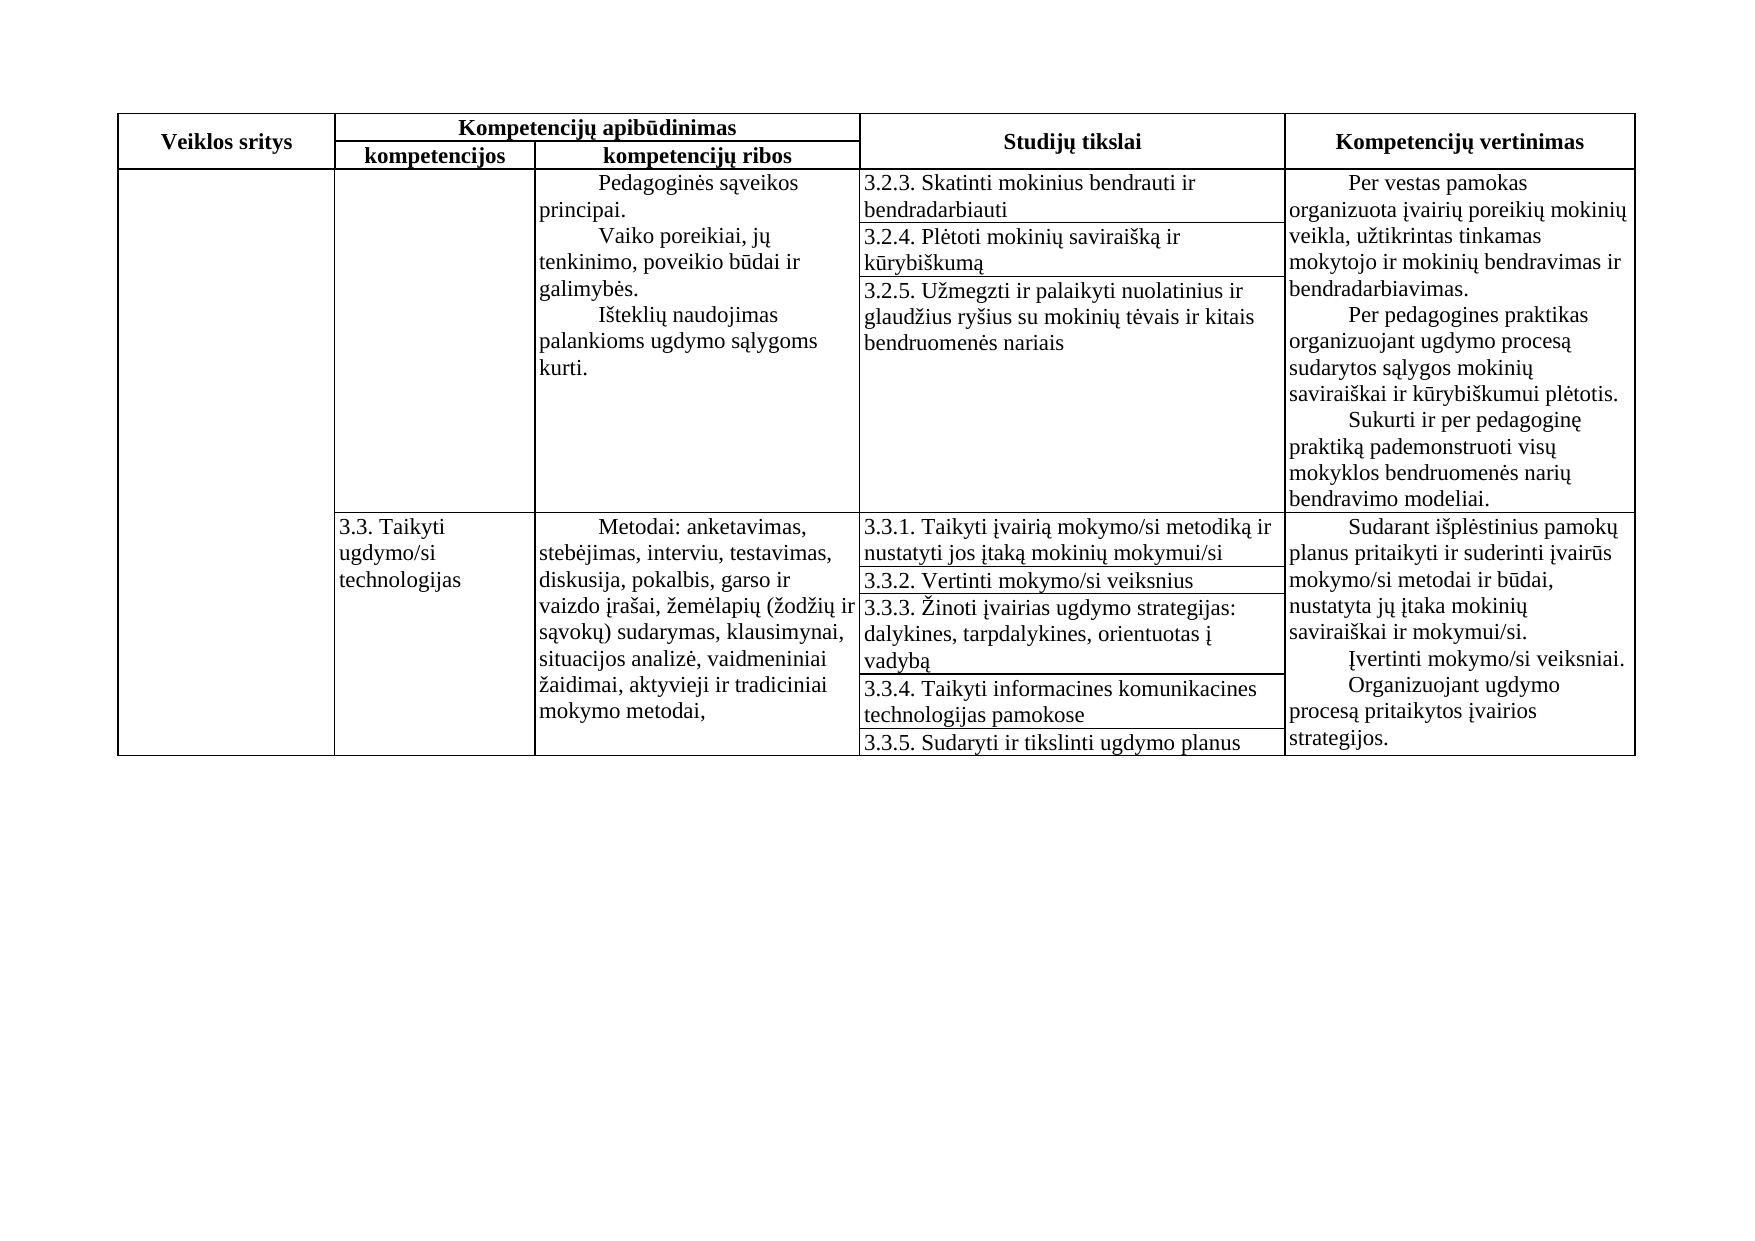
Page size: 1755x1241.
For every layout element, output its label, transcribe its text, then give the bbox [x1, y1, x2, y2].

table_header Kompetencijų vertinimas [1286, 114, 1634, 168]
table_header Kompetencijų apibūdinimas [336, 114, 859, 140]
table_cell Per vestas pamokas organizuota įvairių poreikių mokinių veikla, užtikrintas tinkamas mokytojo ir mokinių bendravimas ir bendradarbiavimas. Per pedagogines praktikas organizuojant ugdymo procesą sudarytos sąlygos mokinių saviraiškai ir kūrybiškumui plėtotis. Sukurti ir per pedagoginę praktiką pademonstruoti visų mokyklos bendruomenės narių bendravimo modeliai. [1286, 170, 1634, 512]
table_cell 3.2.3. Skatinti mokinius bendrauti ir bendradarbiauti [860, 170, 1284, 222]
table_cell 3.2.5. Užmegzti ir palaikyti nuolatinius ir glaudžius ryšius su mokinių tėvais ir kitais bendruomenės nariais [860, 277, 1284, 512]
table_cell Metodai: anketavimas, stebėjimas, interviu, testavimas, diskusija, pokalbis, garso ir vaizdo įrašai, žemėlapių (žodžių ir sąvokų) sudarymas, klausimynai, situacijos analizė, vaidmeniniai žaidimai, aktyvieji ir tradiciniai mokymo metodai, [536, 513, 859, 755]
table_cell [335, 170, 534, 512]
table_cell 3.3.2. Vertinti mokymo/si veiksnius [860, 567, 1284, 593]
table_header Studijų tikslai [861, 114, 1284, 168]
table_cell 3.3.5. Sudaryti ir tikslinti ugdymo planus [860, 729, 1284, 755]
table_cell kompetencijų ribos [536, 142, 859, 168]
table_header Veiklos sritys [119, 114, 334, 168]
table_cell [119, 170, 334, 755]
table_cell kompetencijos [336, 142, 534, 168]
table_cell 3.3.4. Taikyti informacines komunikacines technologijas pamokose [860, 675, 1284, 727]
table_cell 3.3.1. Taikyti įvairią mokymo/si metodiką ir nustatyti jos įtaką mokinių mokymui/si [860, 513, 1284, 566]
table_cell 3.3.3. Žinoti įvairias ugdymo strategijas: dalykines, tarpdalykines, orientuotas į vadybą [860, 594, 1284, 673]
table_cell Sudarant išplėstinius pamokų planus pritaikyti ir suderinti įvairūs mokymo/si metodai ir būdai, nustatyta jų įtaka mokinių saviraiškai ir mokymui/si. Įvertinti mokymo/si veiksniai. Organizuojant ugdymo procesą pritaikytos įvairios strategijos. [1286, 513, 1634, 755]
table_cell 3.3. Taikyti ugdymo/si technologijas [335, 513, 534, 755]
table_cell 3.2.4. Plėtoti mokinių saviraišką ir kūrybiškumą [860, 223, 1284, 276]
table_cell Pedagoginės sąveikos principai. Vaiko poreikiai, jų tenkinimo, poveikio būdai ir galimybės. Išteklių naudojimas palankioms ugdymo sąlygoms kurti. [536, 170, 859, 512]
